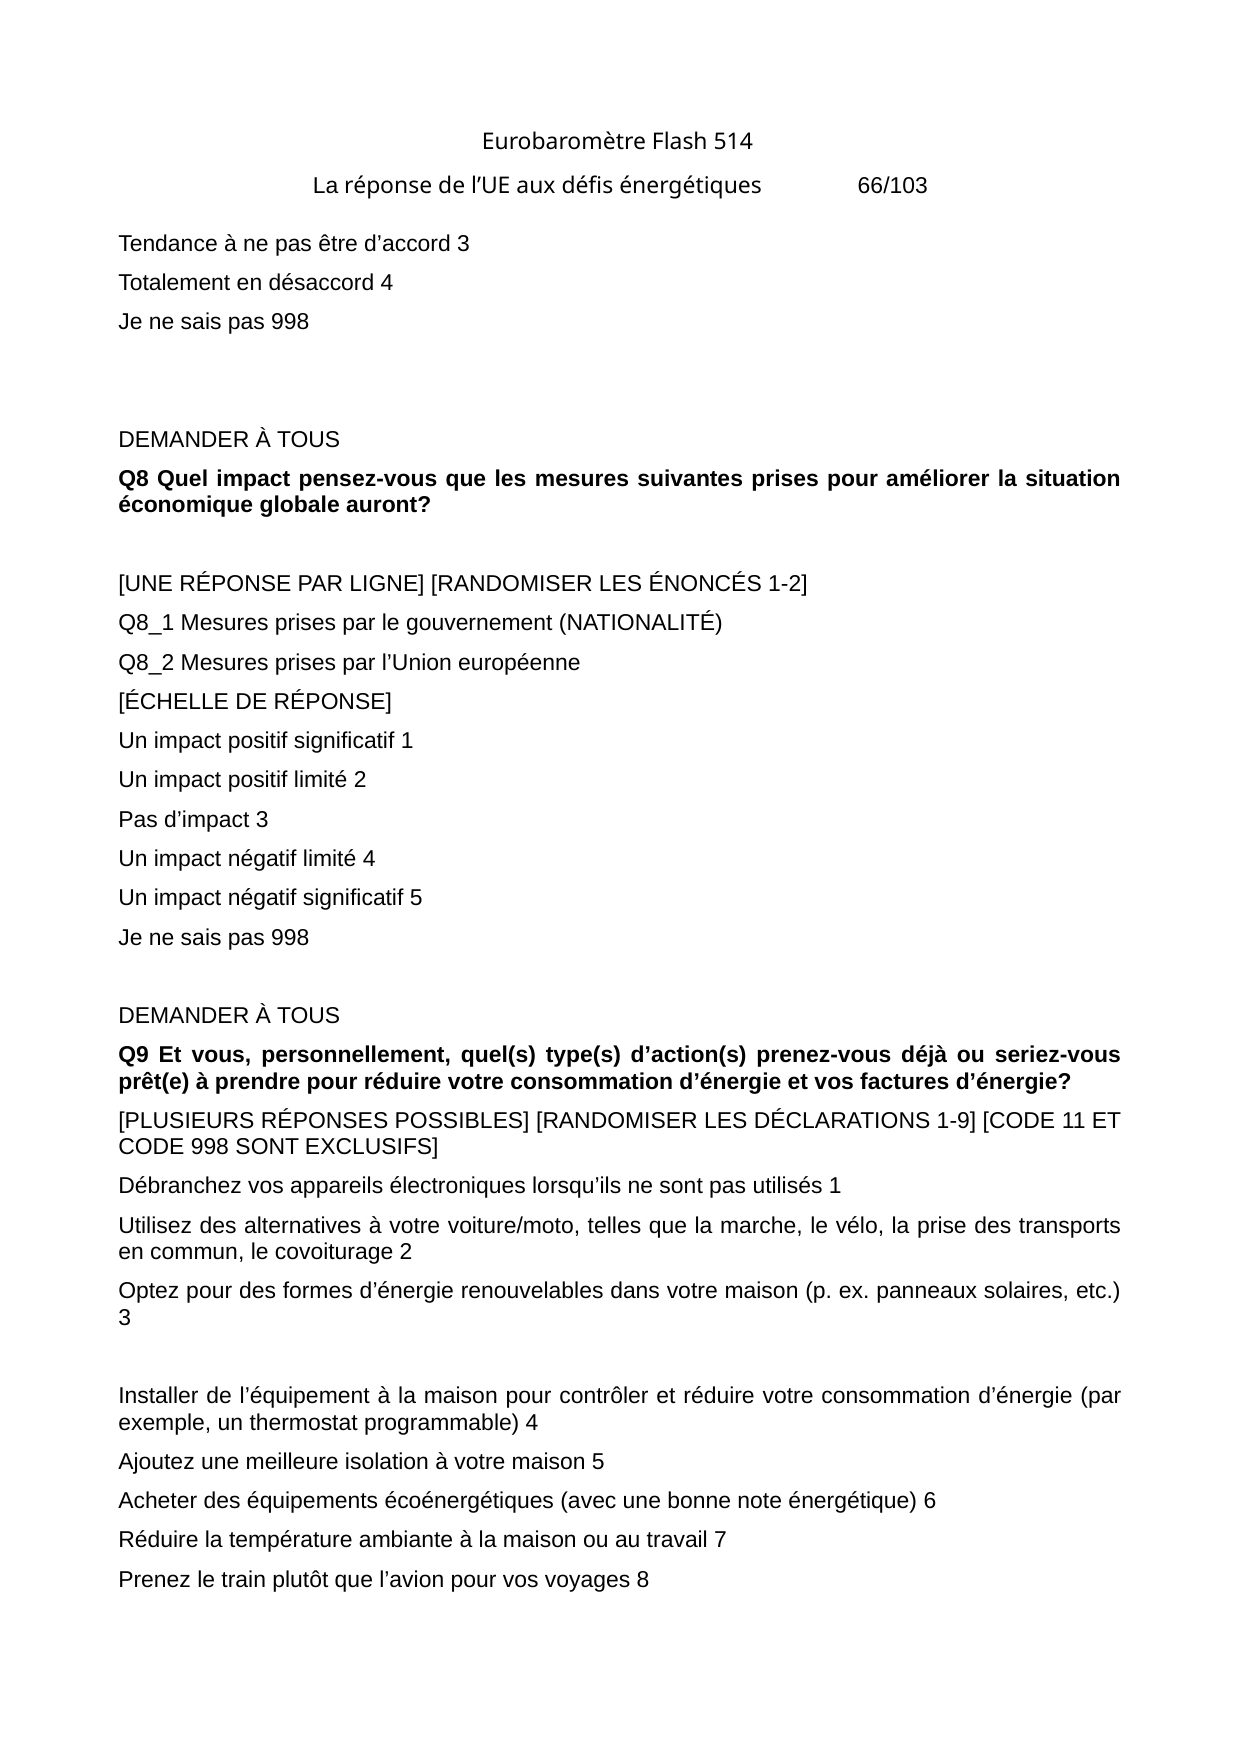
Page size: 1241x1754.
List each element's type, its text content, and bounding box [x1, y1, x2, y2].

text Tendance à ne pas être d’accord 3 [118, 229, 1122, 256]
text Totalement en désaccord 4 [118, 269, 1122, 295]
text Utilisez des alternatives à votre voiture/moto, telles que la marche, le vélo, la prise des transports en commun, le covoiturage 2 [118, 1212, 1122, 1264]
text DEMANDER À TOUS [118, 1002, 1122, 1028]
text Acheter des équipements écoénergétiques (avec une bonne note énergétique) 6 [118, 1487, 1122, 1513]
text Optez pour des formes d’énergie renouvelables dans votre maison (p. ex. panneaux solaires, etc.) 3 [118, 1277, 1122, 1330]
text DEMANDER À TOUS [118, 426, 1122, 452]
text [PLUSIEURS RÉPONSES POSSIBLES] [RANDOMISER LES DÉCLARATIONS 1-9] [CODE 11 ET CODE 998 SONT EXCLUSIFS] [118, 1107, 1122, 1159]
text Un impact positif limité 2 [118, 766, 1122, 793]
text Q8_1 Mesures prises par le gouvernement (NATIONALITÉ) [118, 609, 1122, 636]
text Un impact négatif significatif 5 [118, 884, 1122, 911]
text Débranchez vos appareils électroniques lorsqu’ils ne sont pas utilisés 1 [118, 1172, 1122, 1199]
text Un impact positif significatif 1 [118, 727, 1122, 753]
text Installer de l’équipement à la maison pour contrôler et réduire votre consommation d’énergie (par exemple, un thermostat programmable) 4 [118, 1382, 1122, 1435]
text Réduire la température ambiante à la maison ou au travail 7 [118, 1526, 1122, 1553]
text Prenez le train plutôt que l’avion pour vos voyages 8 [118, 1566, 1122, 1592]
text Ajoutez une meilleure isolation à votre maison 5 [118, 1448, 1122, 1474]
text Pas d’impact 3 [118, 806, 1122, 832]
text Je ne sais pas 998 [118, 308, 1122, 334]
text Q8 Quel impact pensez-vous que les mesures suivantes prises pour améliorer la situation économique globale auront? [118, 465, 1122, 518]
text Q8_2 Mesures prises par l’Union européenne [118, 648, 1122, 675]
text Q9 Et vous, personnellement, quel(s) type(s) d’action(s) prenez-vous déjà ou seriez-vous prêt(e) à prendre pour réduire votre consommation d’énergie et vos factures d’énergie? [118, 1041, 1122, 1094]
text [UNE RÉPONSE PAR LIGNE] [RANDOMISER LES ÉNONCÉS 1-2] [118, 570, 1122, 596]
text Je ne sais pas 998 [118, 923, 1122, 950]
text Un impact négatif limité 4 [118, 845, 1122, 871]
text [ÉCHELLE DE RÉPONSE] [118, 688, 1122, 714]
